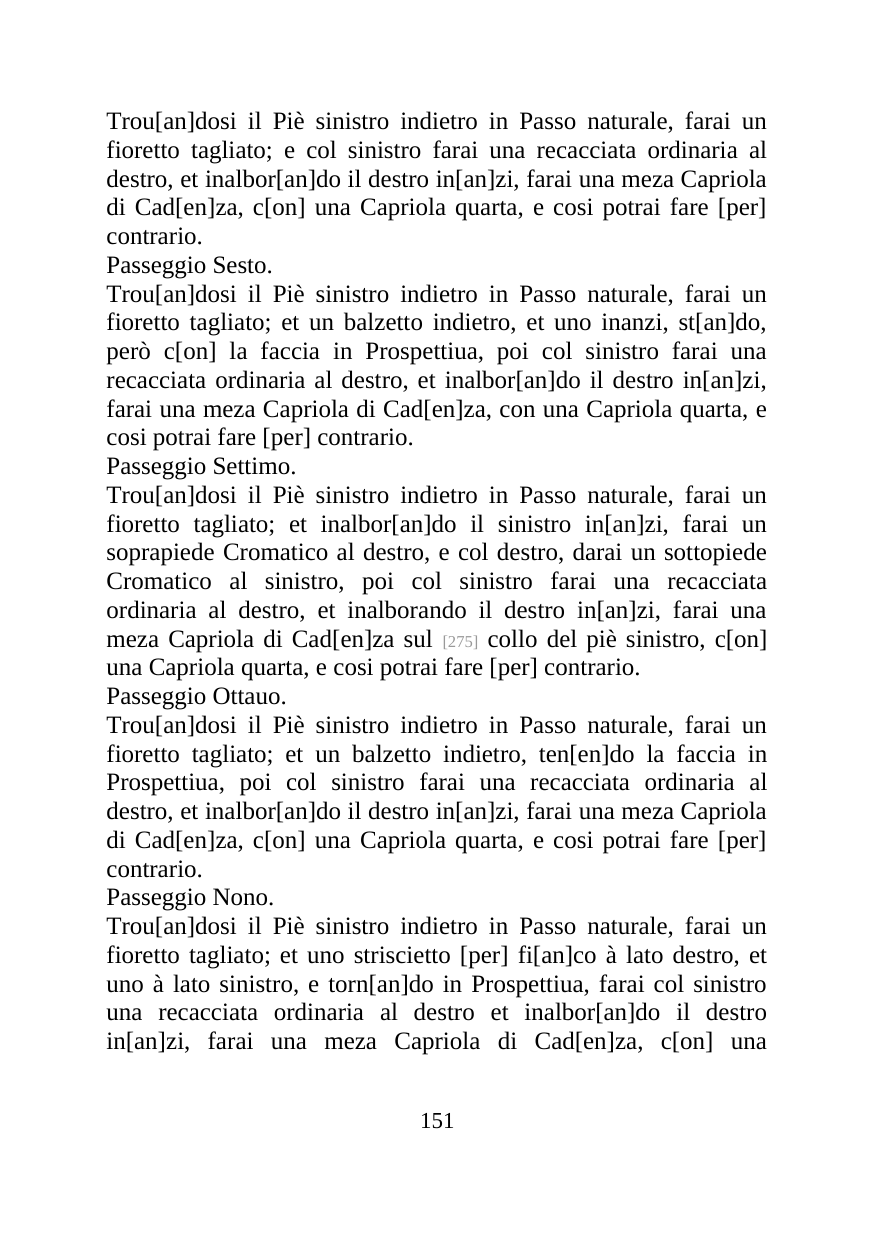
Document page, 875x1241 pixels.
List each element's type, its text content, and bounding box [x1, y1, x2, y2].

text Passeggio Sesto. [106, 250, 768, 279]
text Passeggio Nono. [106, 882, 768, 911]
text Trou[an]dosi il Piè sinistro indietro in Passo naturale, farai un fioretto tagliato; e col sinistro farai una recacciata ordinaria al destro, et inalbor[an]do il destro in[an]zi, farai una meza Capriola di Cad[en]za, c[on] una Capriola quarta, e cosi potrai fare [per] contrario. [106, 106, 768, 250]
text Trou[an]dosi il Piè sinistro indietro in Passo naturale, farai un fioretto tagliato; et un balzetto indietro, et uno inanzi, st[an]do, però c[on] la faccia in Prospettiua, poi col sinistro farai una recacciata ordinaria al destro, et inalbor[an]do il destro in[an]zi, farai una meza Capriola di Cad[en]za, con una Capriola quarta, e cosi potrai fare [per] contrario. [106, 279, 768, 451]
text Trou[an]dosi il Piè sinistro indietro in Passo naturale, farai un fioretto tagliato; et uno striscietto [per] fi[an]co à lato destro, et uno à lato sinistro, e torn[an]do in Prospettiua, farai col sinistro una recacciata ordinaria al destro et inalbor[an]do il destro in[an]zi, farai una meza Capriola di Cad[en]za, c[on] una [106, 911, 768, 1055]
text Trou[an]dosi il Piè sinistro indietro in Passo naturale, farai un fioretto tagliato; et un balzetto indietro, ten[en]do la faccia in Prospettiua, poi col sinistro farai una recacciata ordinaria al destro, et inalbor[an]do il destro in[an]zi, farai una meza Capriola di Cad[en]za, c[on] una Capriola quarta, e cosi potrai fare [per] contrario. [106, 710, 768, 882]
text Passeggio Ottauo. [106, 681, 768, 710]
text Passeggio Settimo. [106, 451, 768, 480]
text Trou[an]dosi il Piè sinistro indietro in Passo naturale, farai un fioretto tagliato; et inalbor[an]do il sinistro in[an]zi, farai un soprapiede Cromatico al destro, e col destro, darai un sottopiede Cromatico al sinistro, poi col sinistro farai una recacciata ordinaria al destro, et inalborando il destro in[an]zi, farai una meza Capriola di Cad[en]za sul [275] collo del piè sinistro, c[on] una Capriola quarta, e cosi potrai fare [per] contrario. [106, 480, 768, 681]
